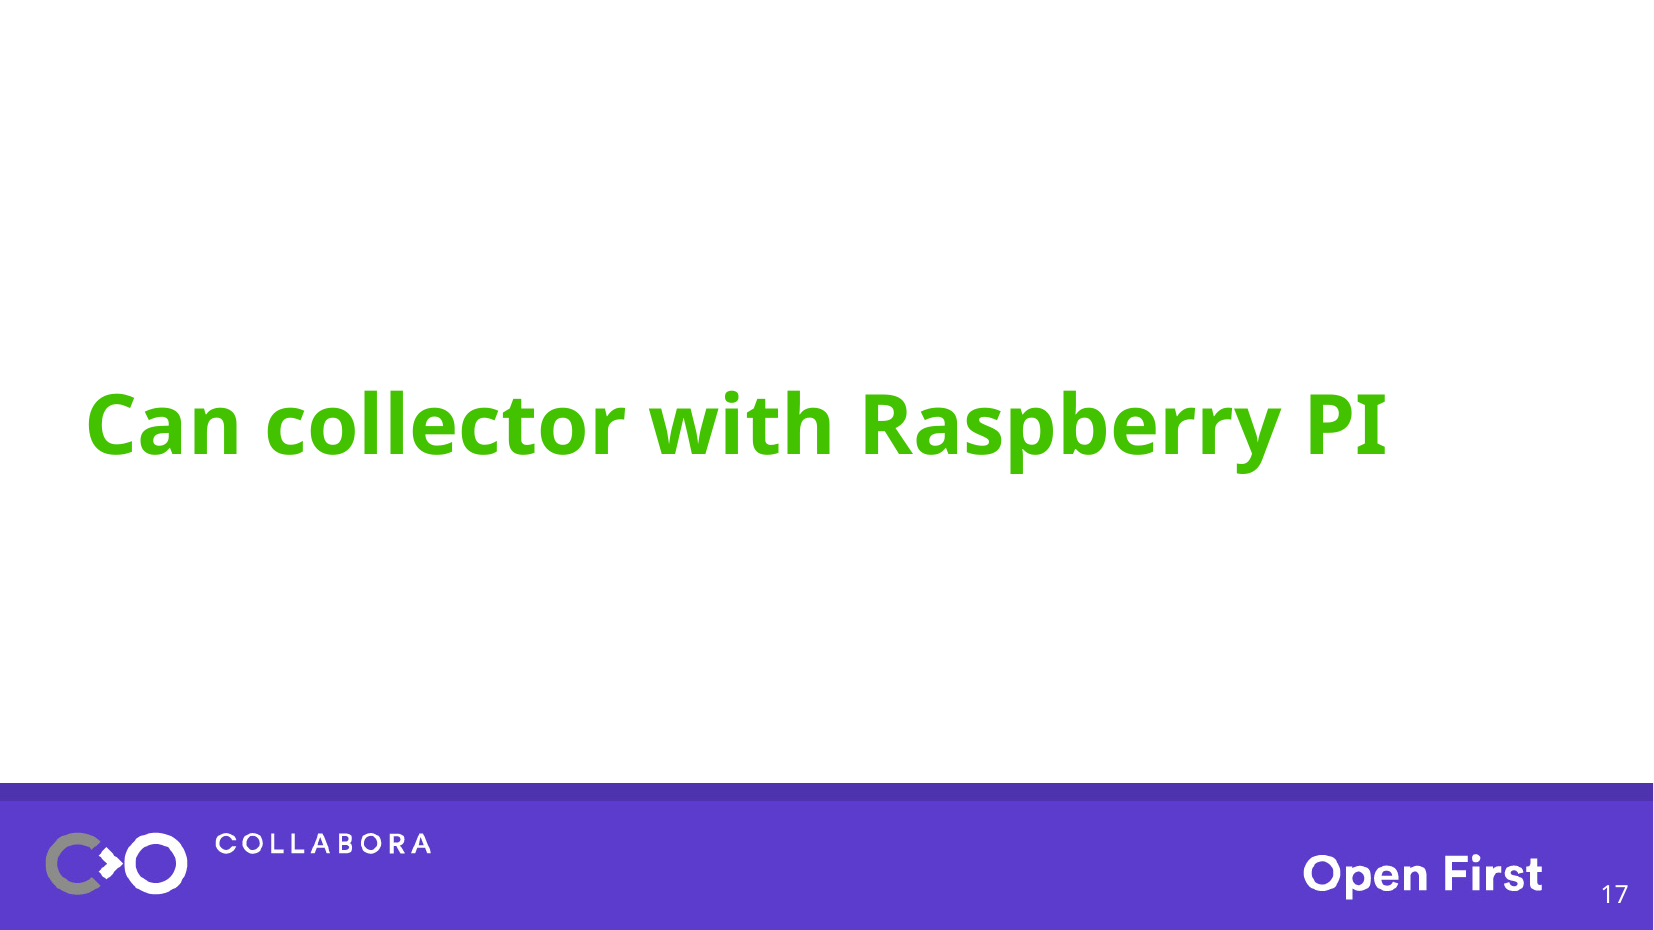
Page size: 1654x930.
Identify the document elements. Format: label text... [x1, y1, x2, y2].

text_box Can collector with Raspberry PI [85, 373, 1566, 471]
picture [0, 0, 1654, 930]
